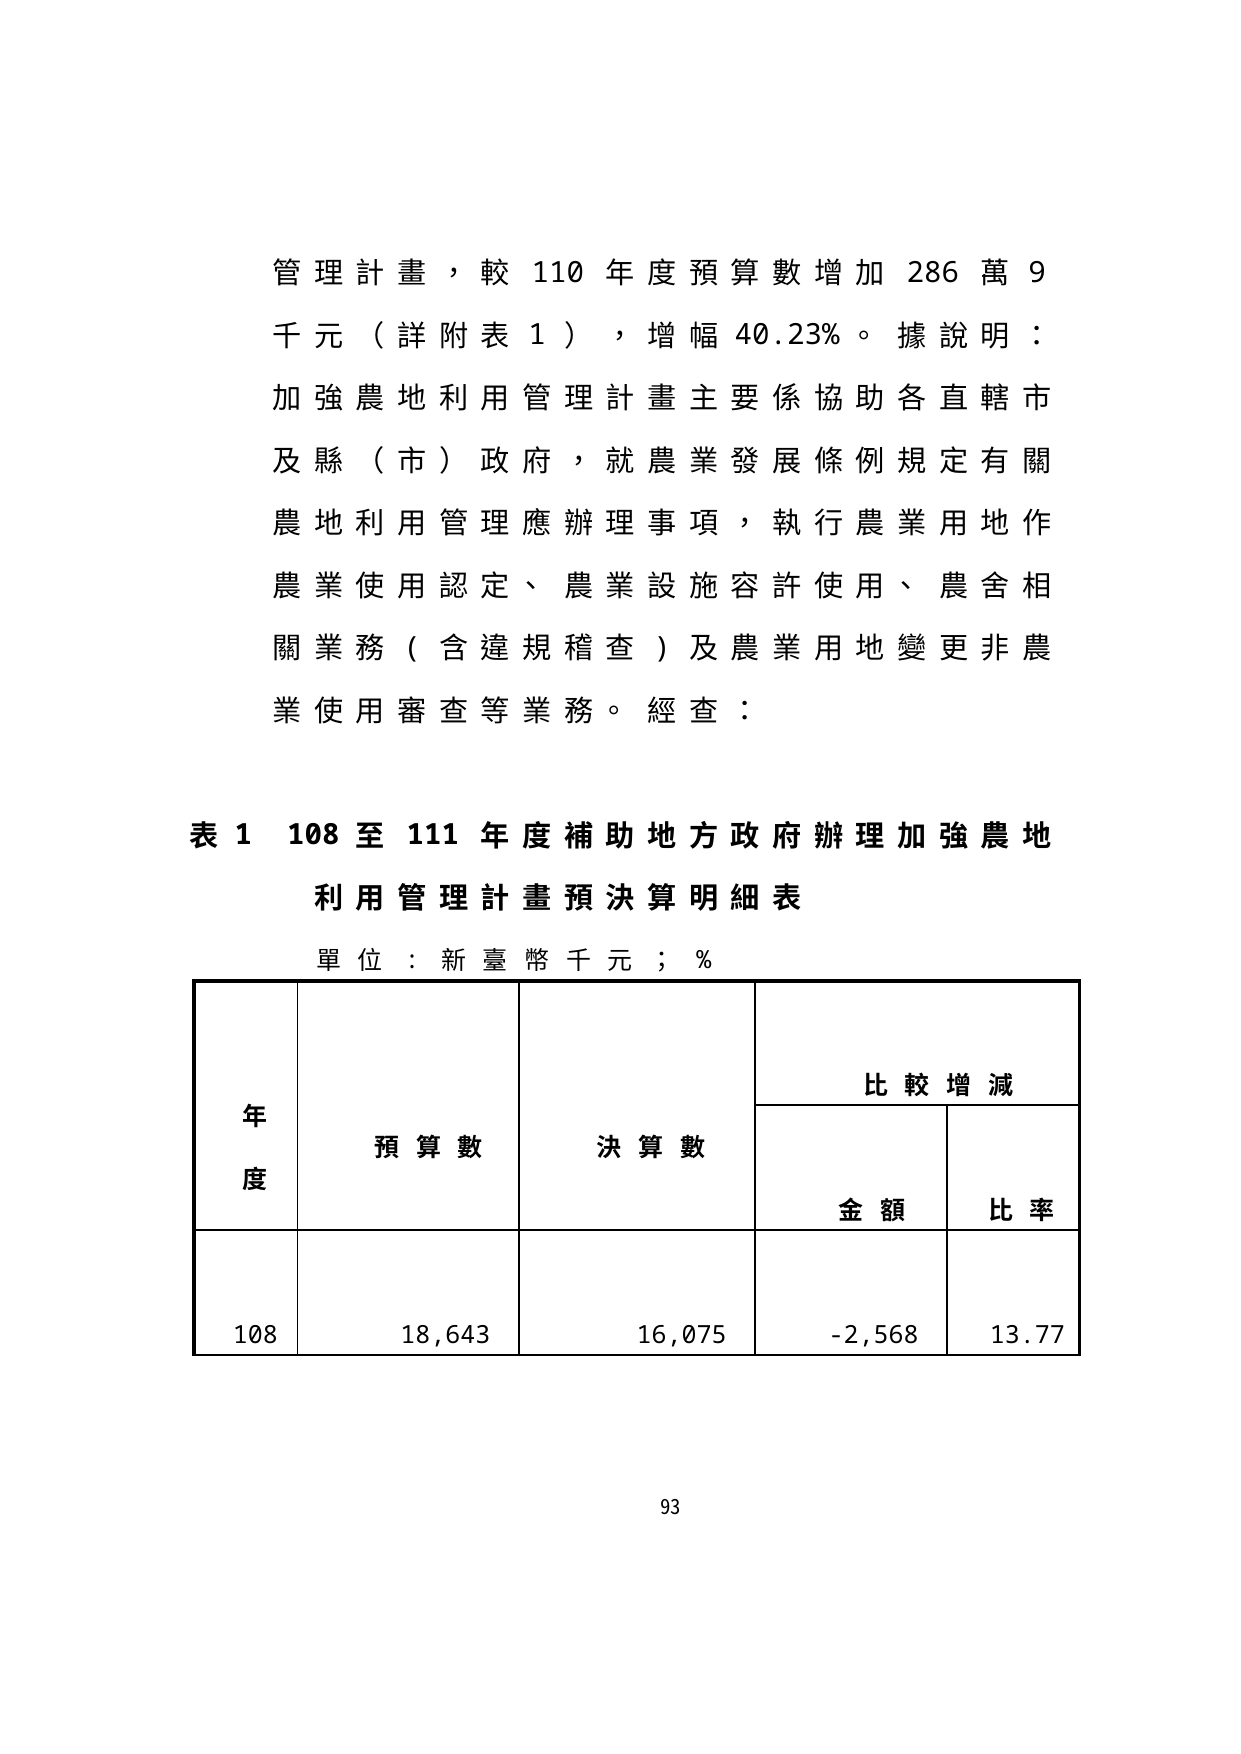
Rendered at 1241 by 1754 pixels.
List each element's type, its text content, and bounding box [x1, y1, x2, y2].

text 表1 108至111年度補助地方政府辦理加強農地利用管理計畫預決算明細表 單位:新臺幣千元；% [183, 792, 1058, 979]
table_header 預算數 [298, 983, 518, 1229]
table_header 決算數 [520, 983, 754, 1229]
table_cell 16,075 [520, 1231, 754, 1354]
table_header 比較增減 [756, 983, 1078, 1104]
table_cell 18,643 [298, 1231, 518, 1354]
table_cell 13.77 [948, 1231, 1078, 1354]
table_cell 108 [196, 1231, 297, 1354]
text 管理計畫，較110年度預算數增加286萬9千元（詳附表1），增幅40.23%。據說明：加強農地利用管理計畫主要係協助各直轄市及縣（市）政府，就農業發展條例規定有關農地利用管理應辦理事項，執行農業用地作農業使用認定、農業設施容許使用、農舍相關業務(含違規稽查)及農業用地變更非農業使用審查等業務。經查： [242, 229, 1058, 729]
table_header 年度 [196, 983, 297, 1229]
table_cell 比率 [948, 1106, 1078, 1229]
table_cell -2,568 [756, 1231, 946, 1354]
table_cell 金額 [756, 1106, 946, 1229]
